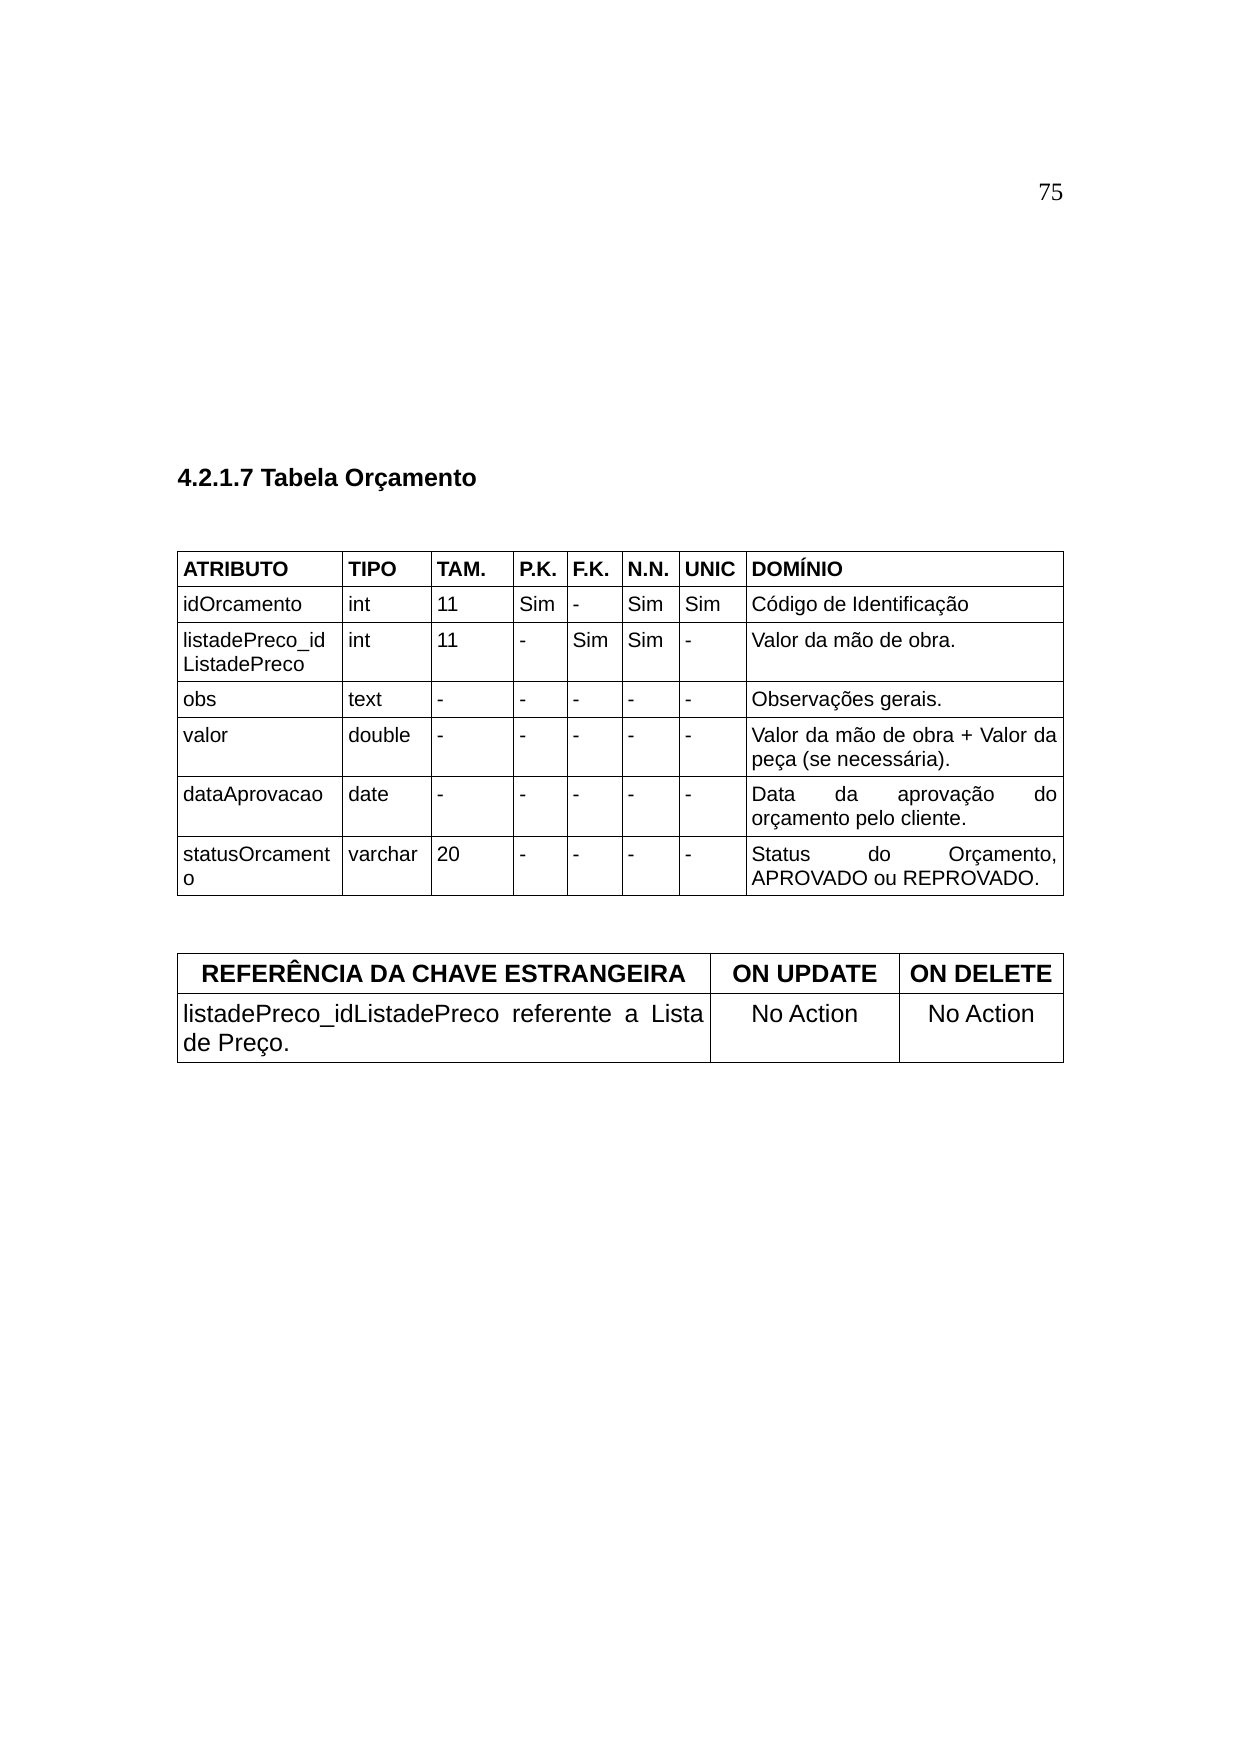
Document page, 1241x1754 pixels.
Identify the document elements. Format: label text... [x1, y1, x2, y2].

table_header TIPO [343, 552, 431, 586]
table_cell - [514, 682, 567, 717]
table_header ON UPDATE [711, 954, 899, 993]
table_cell double [343, 718, 431, 776]
subtitle Tabela Orçamento [177, 463, 1063, 492]
table_cell - [432, 682, 513, 717]
table_header N.N. [623, 552, 679, 586]
table_cell - [623, 777, 679, 836]
table_header DOMÍNIO [747, 552, 1063, 586]
table_cell Status do Orçamento, APROVADO ou REPROVADO. [747, 837, 1063, 895]
table_cell - [568, 837, 622, 895]
table_cell Sim [514, 587, 567, 622]
table_cell - [514, 777, 567, 836]
table_cell statusOrcamento [178, 837, 342, 895]
table_cell Sim [568, 623, 622, 681]
table_cell Valor da mão de obra. [747, 623, 1063, 681]
table_cell - [568, 682, 622, 717]
table_cell dataAprovacao [178, 777, 342, 836]
table_cell No Action [711, 994, 899, 1062]
table_cell - [623, 682, 679, 717]
table_cell - [568, 718, 622, 776]
table_cell - [432, 777, 513, 836]
table_header TAM. [432, 552, 513, 586]
table_cell - [623, 837, 679, 895]
table_cell Sim [623, 623, 679, 681]
table_cell Observações gerais. [747, 682, 1063, 717]
table_cell - [680, 777, 746, 836]
table_cell date [343, 777, 431, 836]
table_cell - [432, 718, 513, 776]
table_cell Valor da mão de obra + Valor da peça (se necessária). [747, 718, 1063, 776]
table_header F.K. [568, 552, 622, 586]
table_cell int [343, 623, 431, 681]
table_header ATRIBUTO [178, 552, 342, 586]
table_header ON DELETE [900, 954, 1063, 993]
table_cell Sim [623, 587, 679, 622]
table_cell No Action [900, 994, 1063, 1062]
table_cell - [680, 718, 746, 776]
table_cell 11 [432, 623, 513, 681]
table_cell Sim [680, 587, 746, 622]
table_cell idOrcamento [178, 587, 342, 622]
table_header REFERÊNCIA DA CHAVE ESTRANGEIRA [178, 954, 710, 993]
table_cell text [343, 682, 431, 717]
table_cell - [680, 623, 746, 681]
table_cell - [623, 718, 679, 776]
table_cell 11 [432, 587, 513, 622]
table_cell - [514, 623, 567, 681]
table_cell Data da aprovação do orçamento pelo cliente. [747, 777, 1063, 836]
table_cell - [514, 837, 567, 895]
table_cell - [680, 682, 746, 717]
table_cell listadePreco_idListadePreco [178, 623, 342, 681]
table_cell int [343, 587, 431, 622]
table_cell varchar [343, 837, 431, 895]
table_cell - [568, 777, 622, 836]
table_cell - [680, 837, 746, 895]
table_cell valor [178, 718, 342, 776]
table_cell 20 [432, 837, 513, 895]
table_cell - [568, 587, 622, 622]
table_cell listadePreco_idListadePreco referente a Lista de Preço. [178, 994, 710, 1062]
table_cell Código de Identificação [747, 587, 1063, 622]
table_cell obs [178, 682, 342, 717]
table_cell - [514, 718, 567, 776]
table_header P.K. [514, 552, 567, 586]
table_header UNIC [680, 552, 746, 586]
